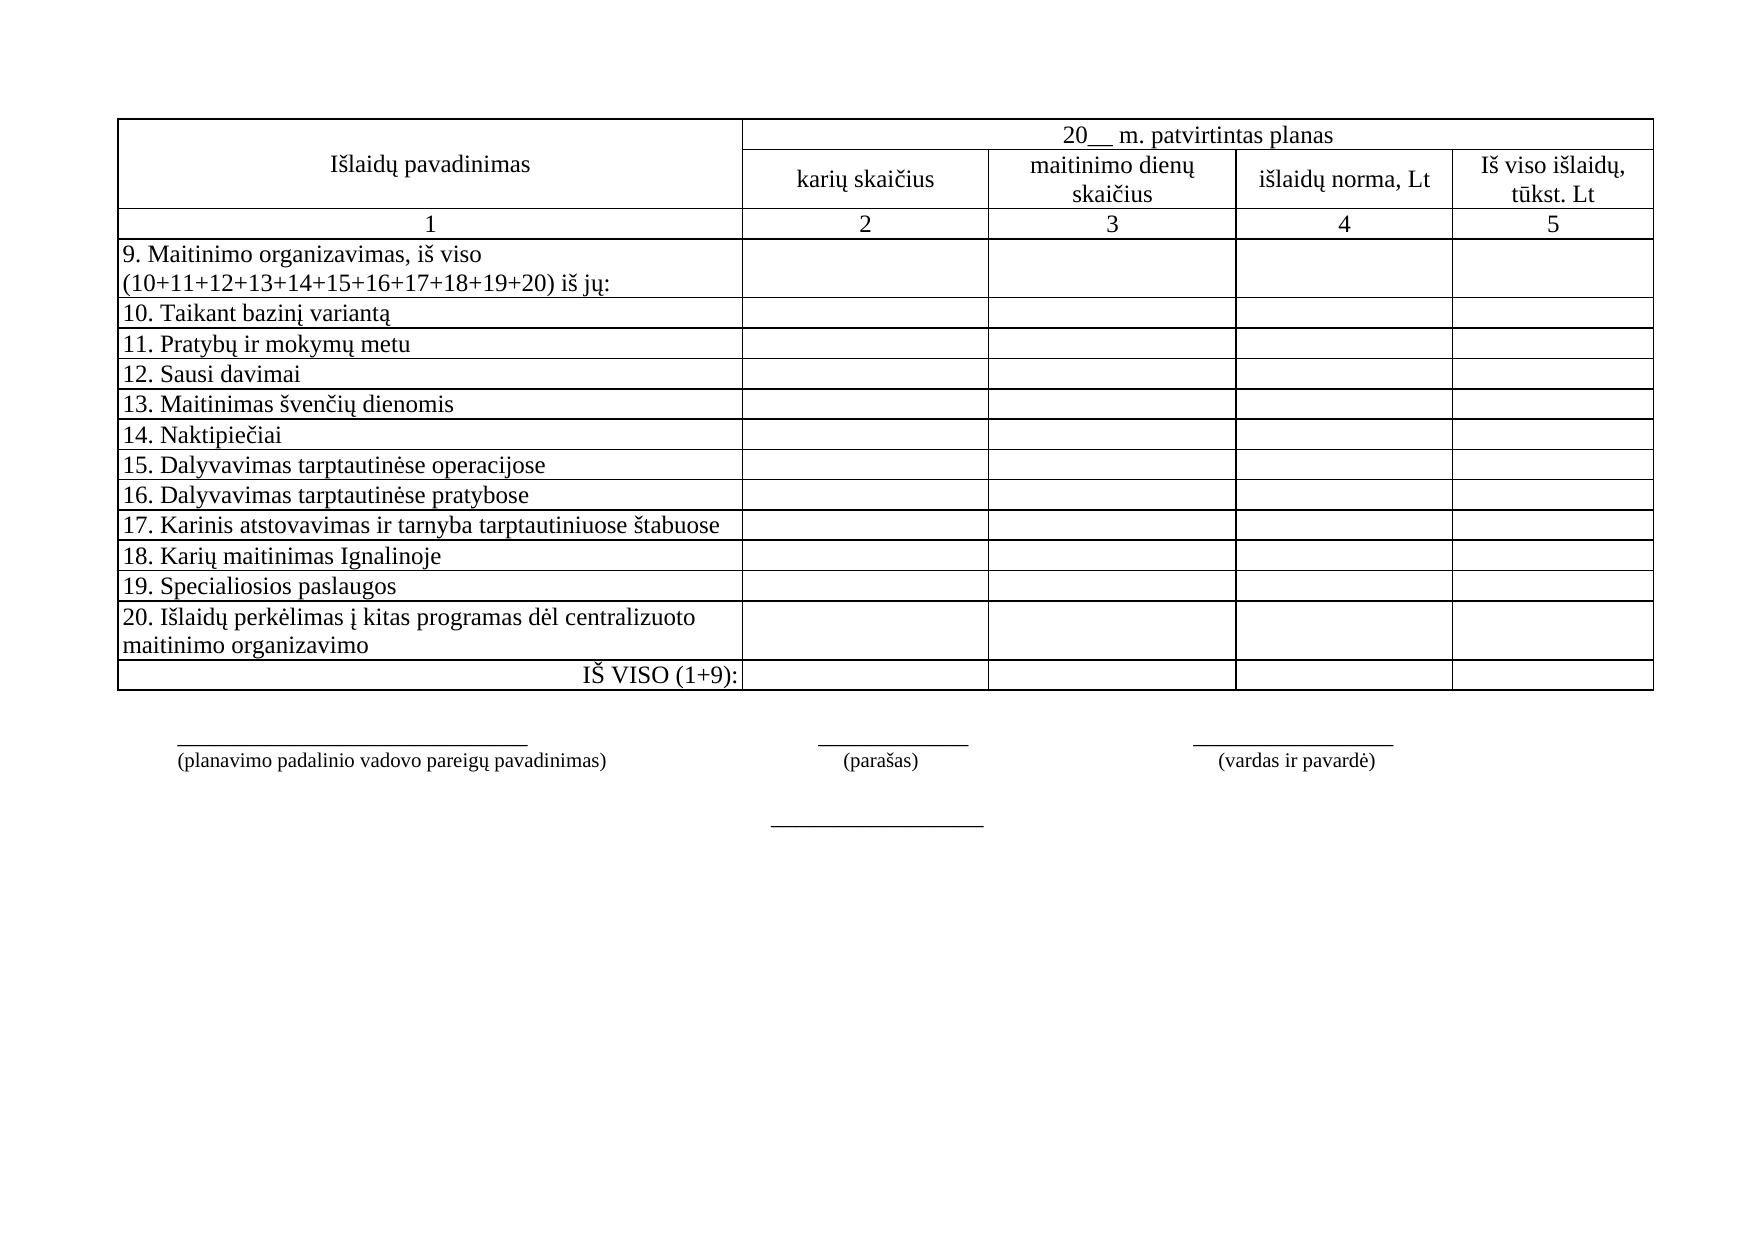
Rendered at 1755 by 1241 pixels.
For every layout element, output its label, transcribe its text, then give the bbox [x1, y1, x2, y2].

text _________________ [118, 801, 1636, 830]
table_cell [743, 359, 988, 388]
table_cell [1453, 511, 1653, 539]
table_cell [1453, 602, 1653, 659]
table_cell 5 [1453, 209, 1653, 238]
table_cell [743, 420, 988, 448]
table_cell 12. Sausi davimai [119, 359, 742, 388]
table_cell [743, 329, 988, 357]
table_cell [1237, 390, 1452, 418]
table_cell [989, 511, 1235, 539]
table_cell [1237, 511, 1452, 539]
table_cell [1453, 329, 1653, 357]
table_cell [1237, 480, 1452, 509]
table_cell [989, 450, 1235, 479]
table_cell [1237, 571, 1452, 600]
table_cell [989, 480, 1235, 509]
table_cell 15. Dalyvavimas tarptautinėse operacijose [119, 450, 742, 479]
text ____________________________ ____________ ________________ [118, 720, 1636, 748]
table_cell [1453, 541, 1653, 570]
table_cell [1453, 420, 1653, 448]
table_header Išlaidų pavadinimas [119, 120, 742, 207]
table_cell [743, 450, 988, 479]
table_cell [1453, 571, 1653, 600]
table_cell 3 [989, 209, 1235, 238]
table_cell 9. Maitinimo organizavimas, iš viso (10+11+12+13+14+15+16+17+18+19+20) iš jų: [119, 240, 742, 297]
table_cell 2 [743, 209, 988, 238]
table_cell 10. Taikant bazinį variantą [119, 298, 742, 327]
table_cell [989, 571, 1235, 600]
table_cell maitinimo dienų skaičius [989, 150, 1235, 207]
table_cell [1453, 480, 1653, 509]
table_cell [1237, 240, 1452, 297]
table_cell [989, 359, 1235, 388]
table_cell 4 [1237, 209, 1452, 238]
table_cell [743, 298, 988, 327]
table_cell [989, 240, 1235, 297]
table_cell [743, 480, 988, 509]
table_cell 16. Dalyvavimas tarptautinėse pratybose [119, 480, 742, 509]
table_cell [1237, 450, 1452, 479]
table_cell [989, 420, 1235, 448]
table_cell [1237, 420, 1452, 448]
text (planavimo padalinio vadovo pareigų pavadinimas) (parašas) (vardas ir pavardė) [118, 748, 1636, 772]
table_cell karių skaičius [743, 150, 988, 207]
table_cell [989, 602, 1235, 659]
table_cell 18. Karių maitinimas Ignalinoje [119, 541, 742, 570]
table_cell Iš viso išlaidų, tūkst. Lt [1453, 150, 1653, 207]
table_cell 13. Maitinimas švenčių dienomis [119, 390, 742, 418]
table_cell [989, 329, 1235, 357]
table_cell [743, 511, 988, 539]
table_cell [1453, 359, 1653, 388]
table_cell [743, 390, 988, 418]
table_cell [989, 661, 1235, 689]
table_cell [1237, 329, 1452, 357]
table_cell 19. Specialiosios paslaugos [119, 571, 742, 600]
table_cell [1237, 359, 1452, 388]
table_cell [743, 661, 988, 689]
table_cell [743, 602, 988, 659]
table_cell [1453, 450, 1653, 479]
table_cell [1237, 661, 1452, 689]
table_cell [989, 541, 1235, 570]
table_cell [989, 298, 1235, 327]
table_cell [743, 240, 988, 297]
table_cell [743, 541, 988, 570]
table_cell 20. Išlaidų perkėlimas į kitas programas dėl centralizuoto maitinimo organizavimo [119, 602, 742, 659]
table_cell 14. Naktipiečiai [119, 420, 742, 448]
table_cell [1453, 298, 1653, 327]
table_cell 1 [119, 209, 742, 238]
table_cell išlaidų norma, Lt [1237, 150, 1452, 207]
table_cell 17. Karinis atstovavimas ir tarnyba tarptautiniuose štabuose [119, 511, 742, 539]
table_cell [743, 571, 988, 600]
table_cell [1237, 541, 1452, 570]
table_cell [1453, 240, 1653, 297]
table_header 20__ m. patvirtintas planas [743, 120, 1653, 148]
table_cell IŠ VISO (1+9): [119, 661, 742, 689]
table_cell [1453, 661, 1653, 689]
table_cell [1237, 298, 1452, 327]
table_cell [989, 390, 1235, 418]
table_cell [1453, 390, 1653, 418]
table_cell [1237, 602, 1452, 659]
table_cell 11. Pratybų ir mokymų metu [119, 329, 742, 357]
